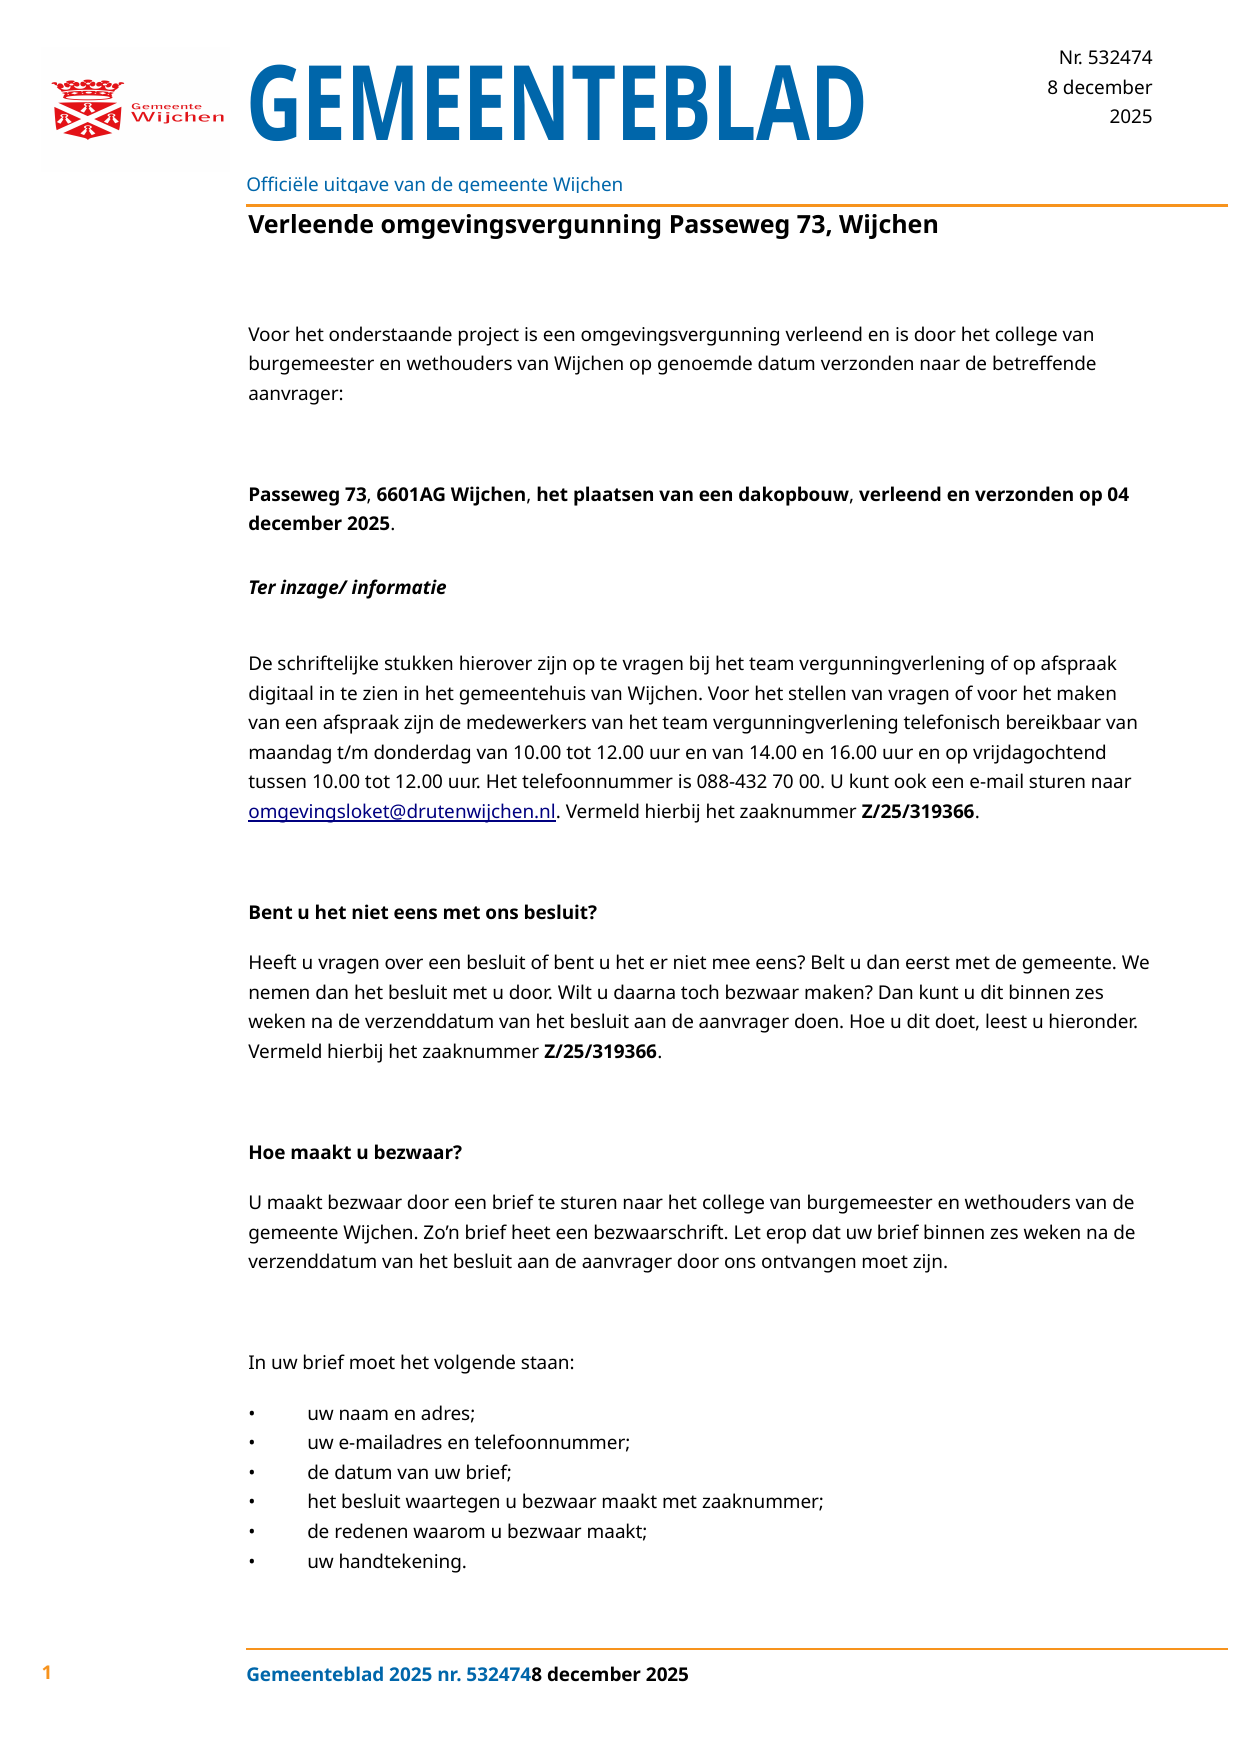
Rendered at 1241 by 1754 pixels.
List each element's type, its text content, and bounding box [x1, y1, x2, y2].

list de datum van uw brief; [248, 1459, 1152, 1485]
text U maakt bezwaar door een brief te sturen naar het college van burgemeester en wethouders van de gemeente Wijchen. Zo’n brief heet een bezwaarschrift. Let erop dat uw brief binnen zes weken na de verzenddatum van het besluit aan de aanvrager door ons ontvangen moet zijn. [248, 1189, 1152, 1274]
text De schriftelijke stukken hierover zijn op te vragen bij het team vergunningverlening of op afspraak digitaal in te zien in het gemeentehuis van Wijchen. Voor het stellen van vragen of voor het maken van een afspraak zijn de medewerkers van het team vergunningverlening telefonisch bereikbaar van maandag t/m donderdag van 10.00 tot 12.00 uur en van 14.00 en 16.00 uur en op vrijdagochtend tussen 10.00 tot 12.00 uur. Het telefoonnummer is 088-432 70 00. U kunt ook een e-mail sturen naar omgevingsloket@drutenwijchen.nl. Vermeld hierbij het zaaknummer Z/25/319366. [248, 650, 1152, 824]
list uw handtekening. [248, 1548, 1152, 1574]
list uw naam en adres; [248, 1400, 1152, 1426]
list het besluit waartegen u bezwaar maakt met zaaknummer; [248, 1489, 1152, 1514]
text Passeweg 73, 6601AG Wijchen, het plaatsen van een dakopbouw, verleend en verzonden op 04 december 2025. [248, 481, 1152, 536]
text Ter inzage/ informatie [248, 574, 1152, 600]
text Hoe maakt u bezwaar? [248, 1139, 1152, 1165]
text Voor het onderstaande project is een omgevingsvergunning verleend en is door het college van burgemeester en wethouders van Wijchen op genoemde datum verzonden naar de betreffende aanvrager: [248, 321, 1152, 406]
picture [41, 47, 231, 172]
list uw e-mailadres en telefoonnummer; [248, 1429, 1152, 1455]
text Verleende omgevingsvergunning Passeweg 73, Wijchen [248, 207, 1152, 241]
text Heeft u vragen over een besluit of bent u het er niet mee eens? Belt u dan eerst met de gemeente. We nemen dan het besluit met u door. Wilt u daarna toch bezwaar maken? Dan kunt u dit binnen zes weken na de verzenddatum van het besluit aan de aanvrager doen. Hoe u dit doet, leest u hieronder. Vermeld hierbij het zaaknummer Z/25/319366. [248, 949, 1152, 1064]
text Bent u het niet eens met ons besluit? [248, 899, 1152, 925]
text In uw brief moet het volgende staan: [248, 1349, 1152, 1375]
list de redenen waarom u bezwaar maakt; [248, 1518, 1152, 1544]
